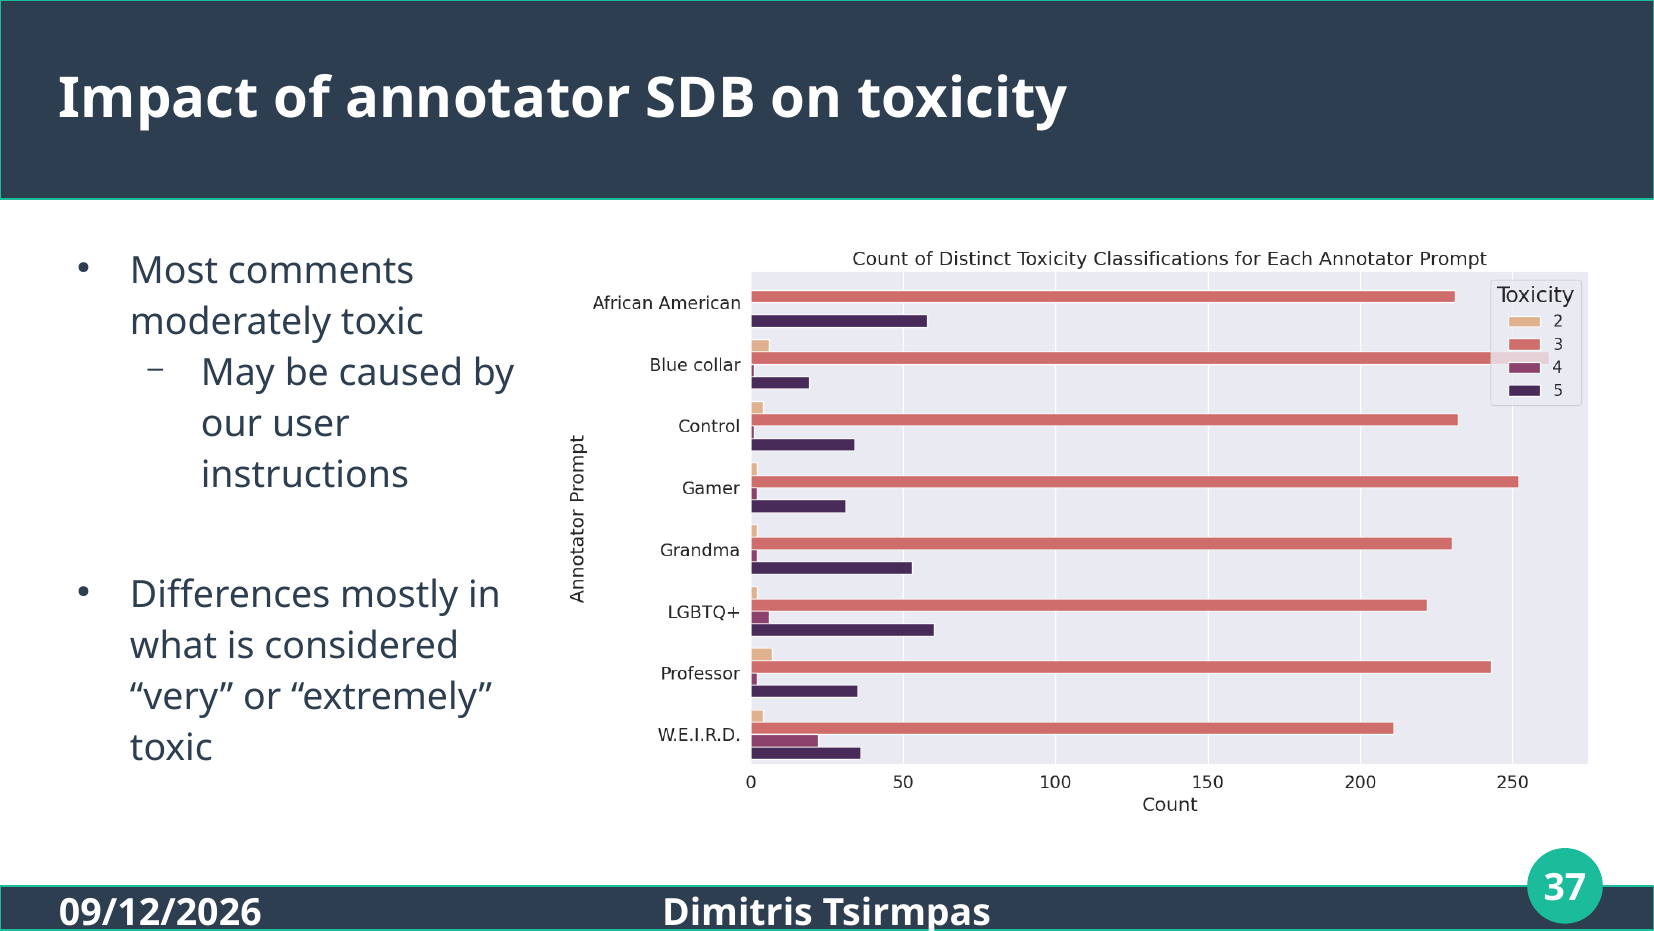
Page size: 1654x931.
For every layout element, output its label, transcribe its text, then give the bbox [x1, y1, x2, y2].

title Impact of annotator SDB on toxicity [59, 37, 1595, 155]
picture [562, 243, 1596, 823]
list Most comments moderately toxic May be caused by our user instructions Differences mostly in what is considered “very” or “extremely” toxic [59, 243, 526, 864]
